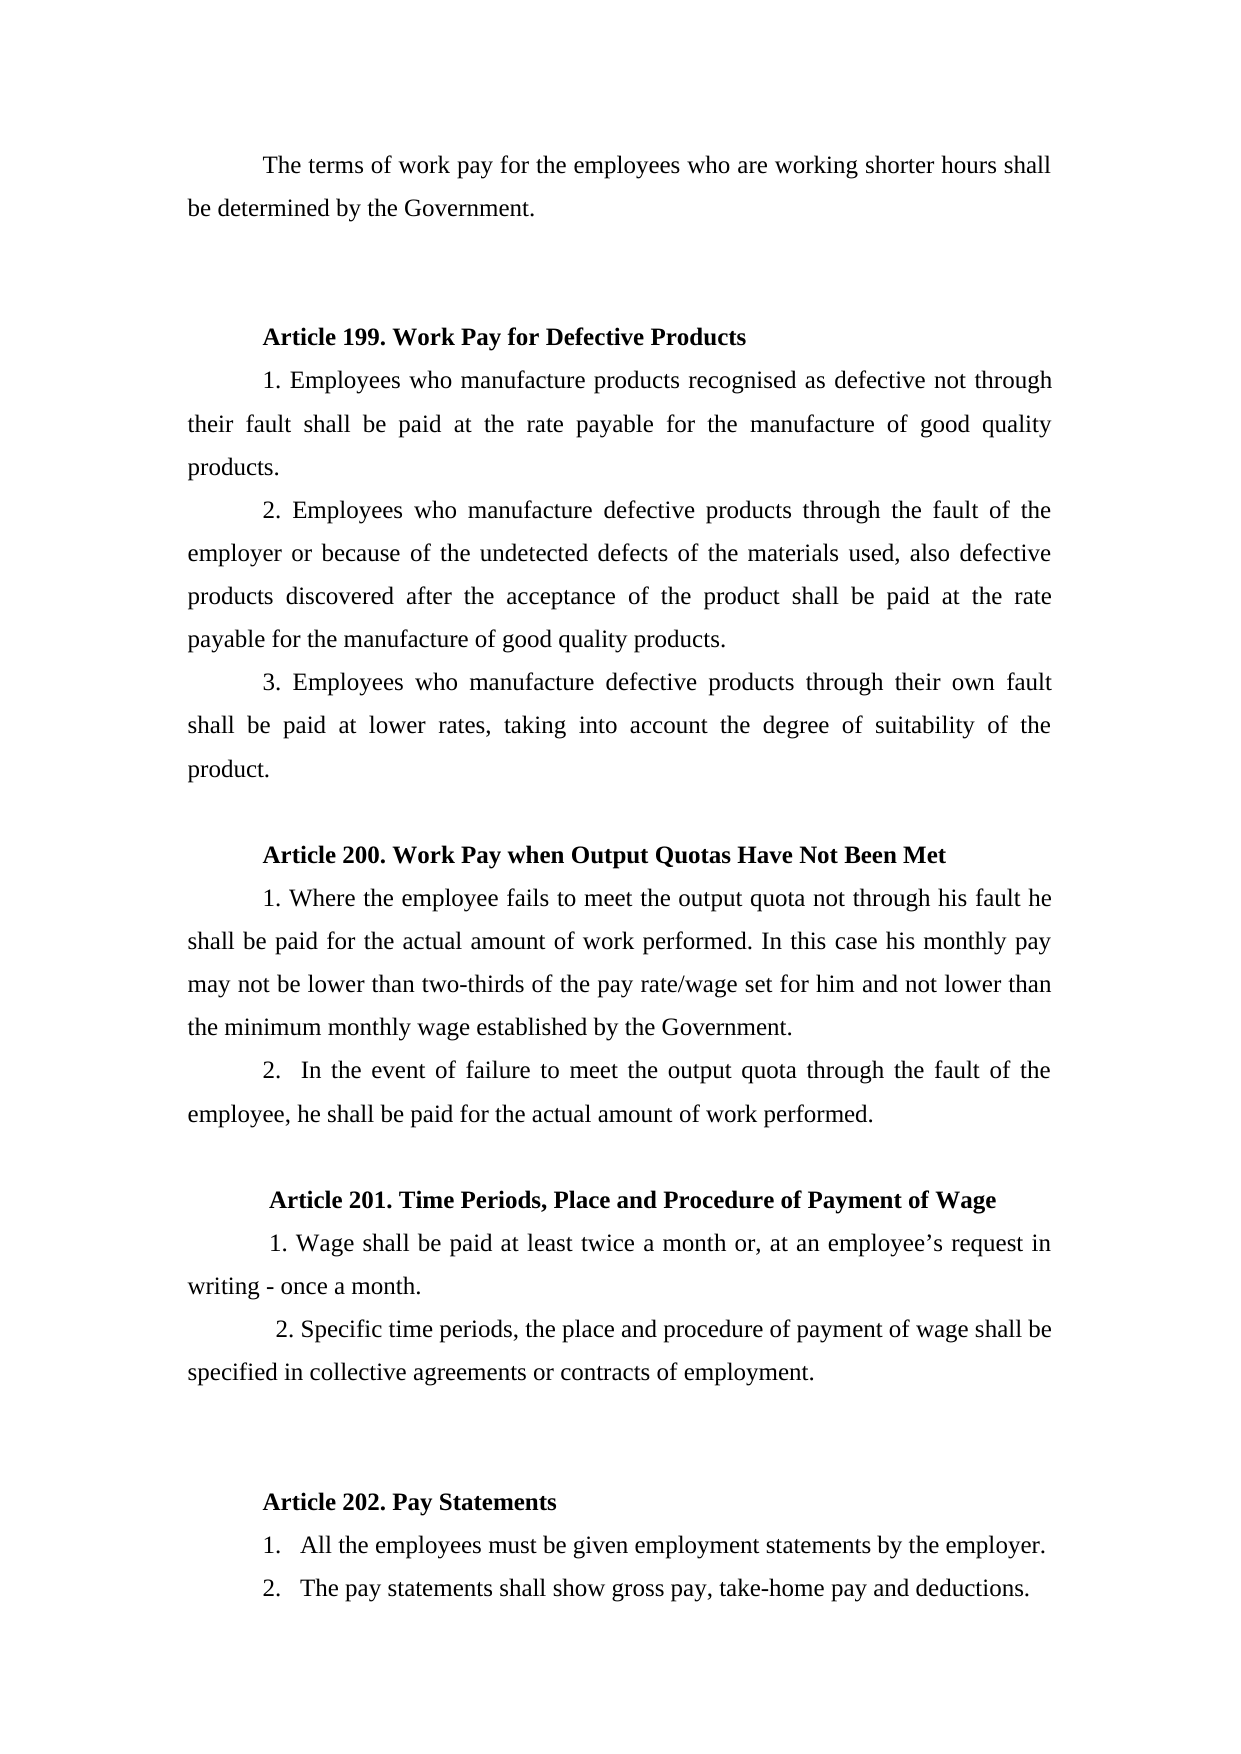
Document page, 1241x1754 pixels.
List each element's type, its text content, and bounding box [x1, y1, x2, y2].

text Article 201. Time Periods, Place and Procedure of Payment of Wage [187, 1185, 1053, 1214]
text 2. Specific time periods, the place and procedure of payment of wage shall be specified in collective agreements or contracts of employment. [187, 1314, 1053, 1386]
text 1. Wage shall be paid at least twice a month or, at an employee’s request in writing - once a month. [187, 1228, 1053, 1300]
text Article 199. Work Pay for Defective Products [187, 322, 1053, 351]
text 3. Employees who manufacture defective products through their own fault shall be paid at lower rates, taking into account the degree of suitability of the product. [187, 667, 1053, 782]
text 1. All the employees must be given employment statements by the employer. [262, 1530, 1053, 1559]
text 2. The pay statements shall show gross pay, take-home pay and deductions. [187, 1573, 1053, 1602]
text Article 202. Pay Statements [187, 1487, 1053, 1516]
text 2. In the event of failure to meet the output quota through the fault of the employee, he shall be paid for the actual amount of work performed. [187, 1056, 1053, 1127]
text Article 200. Work Pay when Output Quotas Have Not Been Met [187, 840, 1053, 869]
text The terms of work pay for the employees who are working shorter hours shall be determined by the Government. [187, 150, 1053, 222]
text 1. Employees who manufacture products recognised as defective not through their fault shall be paid at the rate payable for the manufacture of good quality products. [187, 366, 1053, 481]
text 2. Employees who manufacture defective products through the fault of the employer or because of the undetected defects of the materials used, also defective products discovered after the acceptance of the product shall be paid at the rate payable for the manufacture of good quality products. [187, 495, 1053, 653]
text 1. Where the employee fails to meet the output quota not through his fault he shall be paid for the actual amount of work performed. In this case his monthly pay may not be lower than two-thirds of the pay rate/wage set for him and not lower than the minimum monthly wage established by the Government. [187, 883, 1053, 1041]
